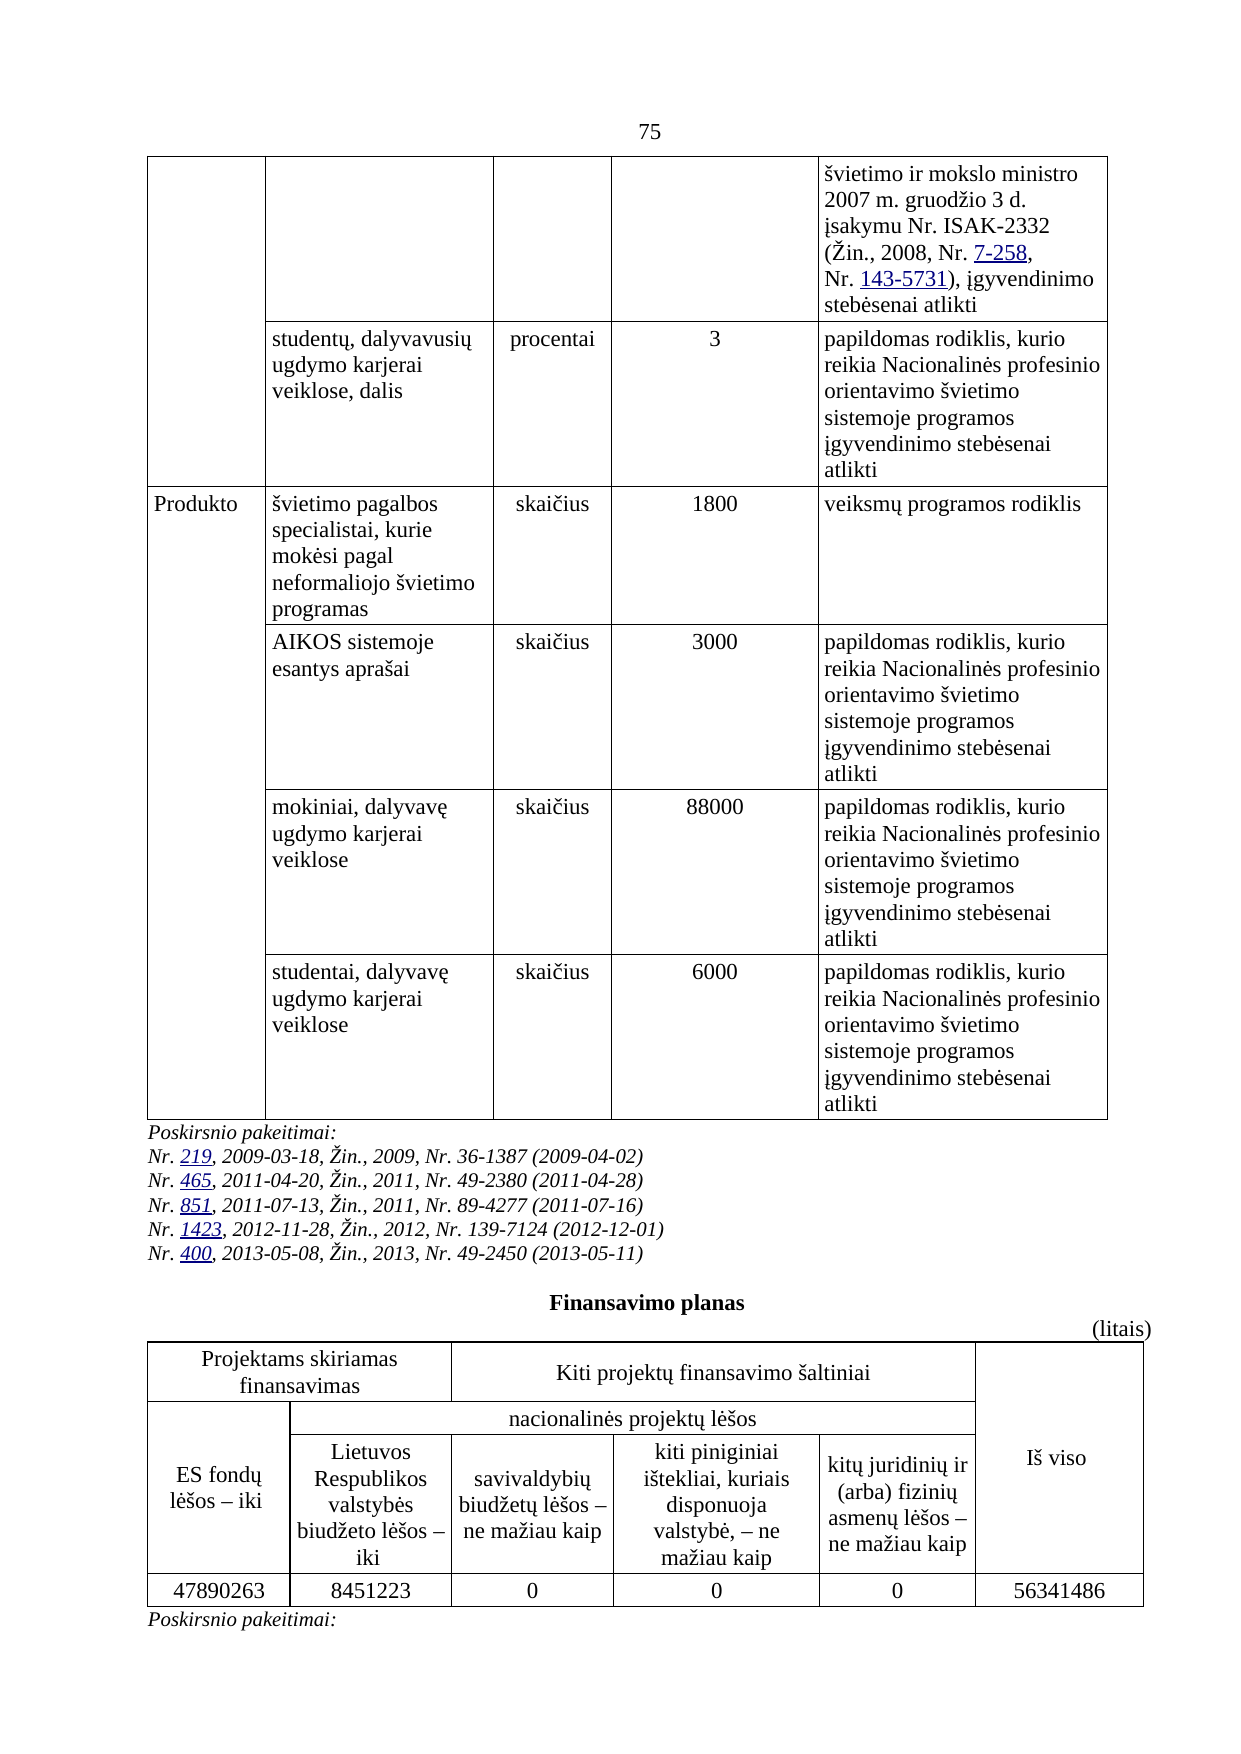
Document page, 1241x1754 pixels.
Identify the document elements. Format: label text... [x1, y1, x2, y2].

table_cell švietimo ir mokslo ministro 2007 m. gruodžio 3 d. įsakymu Nr. ISAK-2332 (Žin., 2008, Nr. 7-258, Nr. 143-5731), įgyvendinimo stebėsenai atlikti [819, 157, 1107, 321]
table_cell [148, 157, 265, 486]
table_cell procentai [494, 322, 611, 486]
table_cell [494, 157, 611, 321]
table_cell Produkto [148, 487, 265, 1119]
text Poskirsnio pakeitimai: [148, 1607, 1152, 1631]
table_cell papildomas rodiklis, kurio reikia Nacionalinės profesinio orientavimo švietimo sistemoje programos įgyvendinimo stebėsenai atlikti [819, 955, 1107, 1119]
text Nr. 851, 2011-07-13, Žin., 2011, Nr. 89-4277 (2011-07-16) [148, 1192, 1152, 1217]
text Finansavimo planas [148, 1289, 1152, 1315]
table_cell studentų, dalyvavusių ugdymo karjerai veiklose, dalis [266, 322, 493, 486]
table_cell 56341486 [976, 1574, 1143, 1606]
table_cell papildomas rodiklis, kurio reikia Nacionalinės profesinio orientavimo švietimo sistemoje programos įgyvendinimo stebėsenai atlikti [819, 625, 1107, 789]
table_cell 3 [612, 322, 818, 486]
table_cell 1800 [612, 487, 818, 624]
text (litais) [148, 1315, 1152, 1341]
table_cell švietimo pagalbos specialistai, kurie mokėsi pagal neformaliojo švietimo programas [266, 487, 493, 624]
table_cell skaičius [494, 487, 611, 624]
table_cell 0 [614, 1574, 819, 1606]
table_cell veiksmų programos rodiklis [819, 487, 1107, 624]
table_cell studentai, dalyvavę ugdymo karjerai veiklose [266, 955, 493, 1119]
table_cell 0 [452, 1574, 613, 1606]
table_header Projektams skiriamas finansavimas [148, 1343, 451, 1401]
table_header Kiti projektų finansavimo šaltiniai [452, 1343, 975, 1401]
table_cell 8451223 [291, 1574, 451, 1606]
text Nr. 465, 2011-04-20, Žin., 2011, Nr. 49-2380 (2011-04-28) [148, 1168, 1152, 1192]
table_cell 0 [820, 1574, 975, 1606]
table_cell 47890263 [148, 1574, 289, 1606]
table_cell skaičius [494, 790, 611, 954]
text Nr. 1423, 2012-11-28, Žin., 2012, Nr. 139-7124 (2012-12-01) [148, 1217, 1152, 1241]
table_cell skaičius [494, 955, 611, 1119]
table_cell ES fondų lėšos – iki [148, 1402, 289, 1573]
text Poskirsnio pakeitimai: [148, 1120, 1152, 1144]
table_cell AIKOS sistemoje esantys aprašai [266, 625, 493, 789]
table_cell savivaldybių biudžetų lėšos – ne mažiau kaip [452, 1435, 613, 1573]
table_cell 88000 [612, 790, 818, 954]
table_cell skaičius [494, 625, 611, 789]
table_header Iš viso [976, 1343, 1143, 1573]
table_cell papildomas rodiklis, kurio reikia Nacionalinės profesinio orientavimo švietimo sistemoje programos įgyvendinimo stebėsenai atlikti [819, 322, 1107, 486]
text Nr. 219, 2009-03-18, Žin., 2009, Nr. 36-1387 (2009-04-02) [148, 1144, 1152, 1168]
table_cell kiti piniginiai ištekliai, kuriais disponuoja valstybė, – ne mažiau kaip [614, 1435, 819, 1573]
table_cell Lietuvos Respublikos valstybės biudžeto lėšos – iki [291, 1435, 451, 1573]
table_cell [612, 157, 818, 321]
table_cell papildomas rodiklis, kurio reikia Nacionalinės profesinio orientavimo švietimo sistemoje programos įgyvendinimo stebėsenai atlikti [819, 790, 1107, 954]
table_cell 6000 [612, 955, 818, 1119]
table_cell mokiniai, dalyvavę ugdymo karjerai veiklose [266, 790, 493, 954]
table_cell 3000 [612, 625, 818, 789]
table_cell kitų juridinių ir (arba) fizinių asmenų lėšos – ne mažiau kaip [820, 1435, 975, 1573]
text Nr. 400, 2013-05-08, Žin., 2013, Nr. 49-2450 (2013-05-11) [148, 1241, 1152, 1265]
table_cell nacionalinės projektų lėšos [291, 1402, 975, 1434]
table_cell [266, 157, 493, 321]
